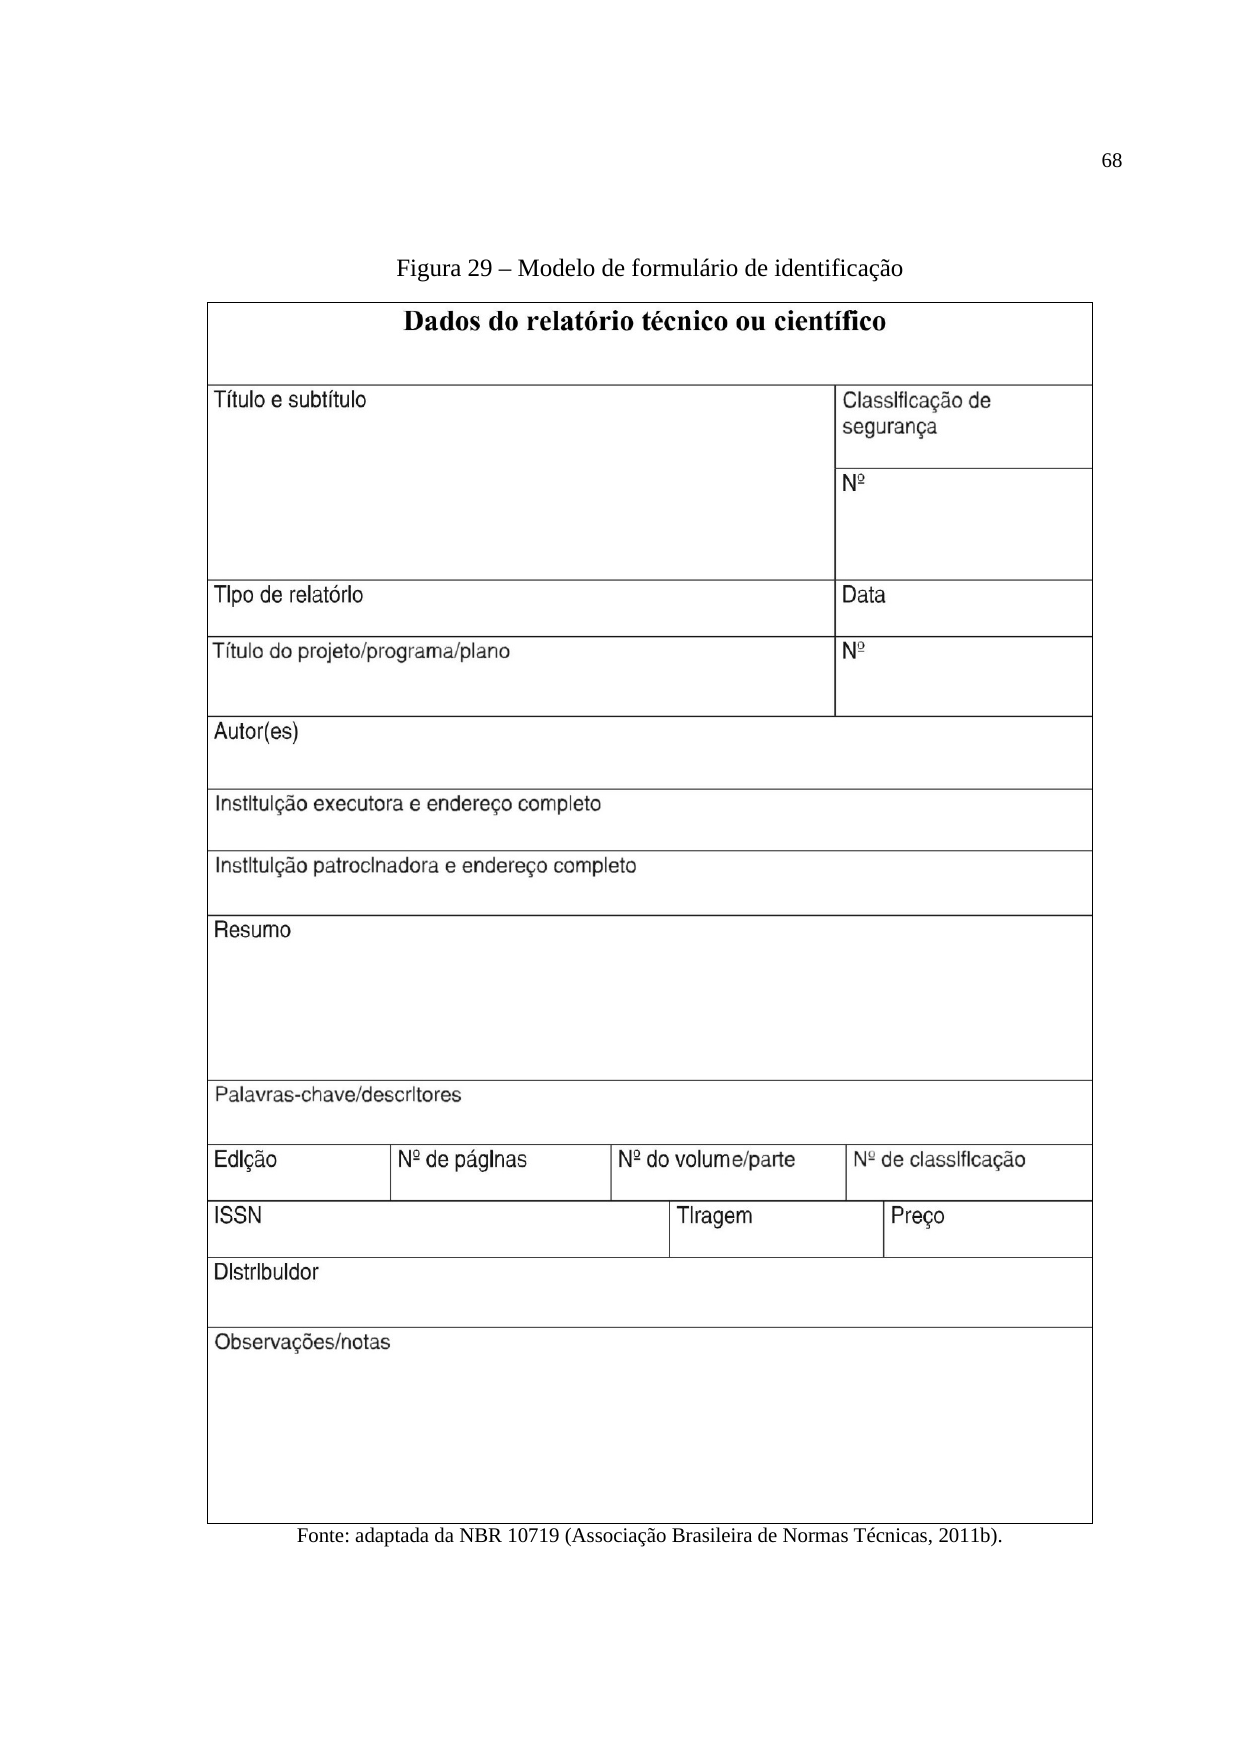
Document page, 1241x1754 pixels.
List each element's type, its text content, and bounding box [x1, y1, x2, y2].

picture [208, 303, 1092, 1523]
text Fonte: adaptada da NBR 10719 (Associação Brasileira de Normas Técnicas, 2011b). [177, 1523, 1122, 1547]
list Figura 29 – Modelo de formulário de identificação [177, 253, 1122, 281]
